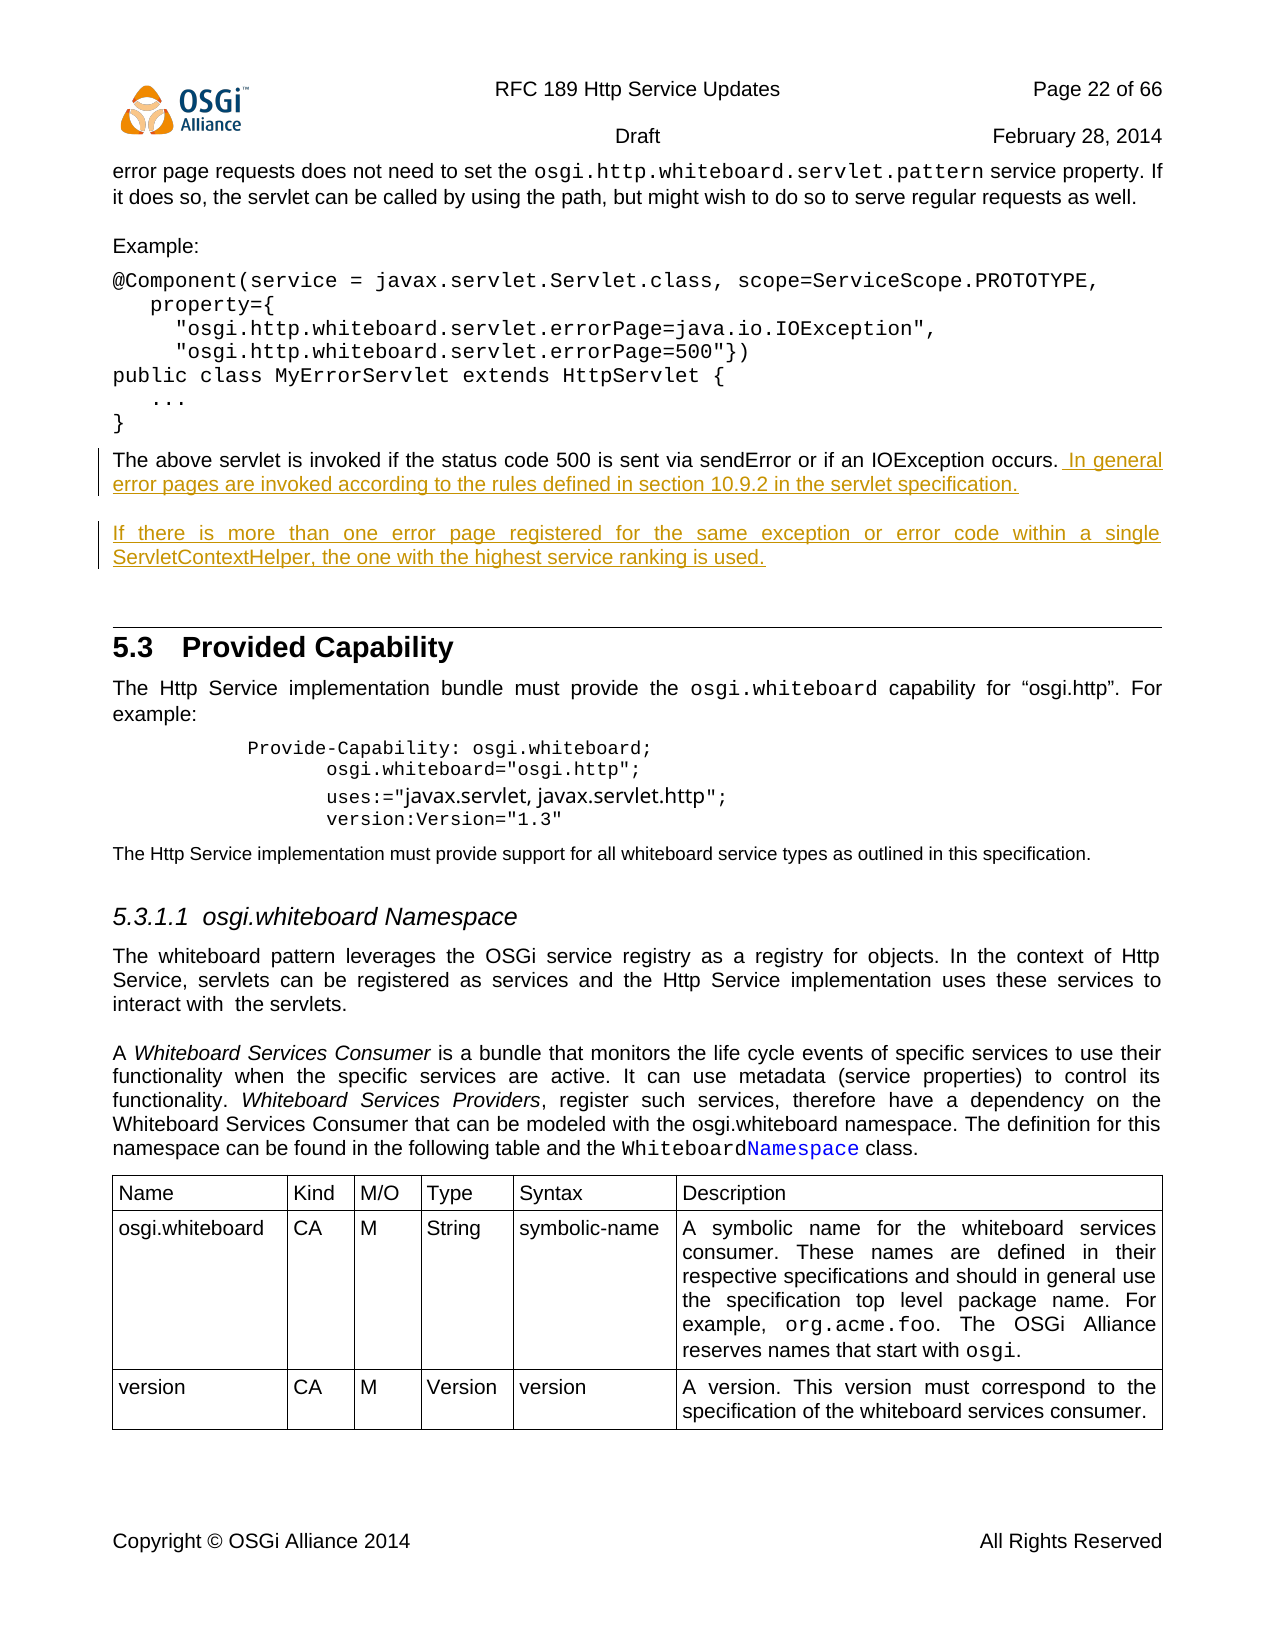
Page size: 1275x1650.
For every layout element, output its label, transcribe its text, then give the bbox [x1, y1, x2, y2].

text version:Version="1.3" [247, 809, 1162, 831]
table_cell symbolic-name [514, 1211, 676, 1369]
text The whiteboard pattern leverages the OSGi service registry as a registry for objects. In the context of Http Service, servlets can be registered as services and the Http Service implementation uses these services to interact with the servlets. [112, 943, 1162, 1015]
text Provide-Capability: osgi.whiteboard; [247, 738, 1162, 760]
text Example: [112, 234, 1162, 258]
table_cell Version [422, 1370, 513, 1428]
table_cell M [355, 1370, 421, 1428]
text "osgi.http.whiteboard.servlet.errorPage=java.io.IOException", [112, 317, 1162, 341]
text ... [112, 388, 1162, 412]
table_cell A version. This version must correspond to the specification of the whiteboard services consumer. [677, 1370, 1162, 1428]
subtitle Provided Capability [112, 628, 1162, 664]
text property={ [112, 294, 1162, 317]
text osgi.whiteboard="osgi.http"; [247, 760, 1162, 781]
table_cell String [422, 1211, 513, 1369]
table_cell version [514, 1370, 676, 1428]
table_header Name [113, 1176, 287, 1210]
table_cell CA [288, 1211, 354, 1369]
text uses:="javax.servlet, javax.servlet.http"; [247, 781, 1162, 809]
picture [113, 78, 257, 142]
table_cell A symbolic name for the whiteboard services consumer. These names are defined in their respective specifications and should in general use the specification top level package name. For example, org.acme.foo. The OSGi Alliance reserves names that start with osgi. [677, 1211, 1162, 1369]
text "osgi.http.whiteboard.servlet.errorPage=500"}) [112, 341, 1162, 365]
table_header Type [422, 1176, 513, 1210]
subtitle osgi.whiteboard Namespace [112, 902, 1162, 931]
text public class MyErrorServlet extends HttpServlet { [112, 365, 1162, 388]
text A Whiteboard Services Consumer is a bundle that monitors the life cycle events of specific services to use their functionality when the specific services are active. It can use metadata (service properties) to control its functionality. Whiteboard Services Providers, register such services, therefore have a dependency on the Whiteboard Services Consumer that can be modeled with the osgi.whiteboard namespace. The definition for this namespace can be found in the following table and the WhiteboardNamespace class. [112, 1040, 1162, 1162]
table_header M/O [355, 1176, 421, 1210]
table_header Syntax [514, 1176, 676, 1210]
table_header Kind [288, 1176, 354, 1210]
table_cell version [113, 1370, 287, 1428]
table_cell CA [288, 1370, 354, 1428]
text @Component(service = javax.servlet.Servlet.class, scope=ServiceScope.PROTOTYPE, [112, 270, 1162, 294]
text The Http Service implementation bundle must provide the osgi.whiteboard capability for “osgi.http”. For example: [112, 676, 1162, 726]
text The Http Service implementation must provide support for all whiteboard service types as outlined in this specification. [112, 843, 1162, 865]
text } [112, 412, 1162, 436]
text error page requests does not need to set the osgi.http.whiteboard.servlet.pattern service property. If it does so, the servlet can be called by using the path, but might wish to do so to serve regular requests as well. [112, 159, 1162, 209]
text The above servlet is invoked if the status code 500 is sent via sendError or if an IOException occurs. In general error pages are invoked according to the rules defined in section 10.9.2 in the servlet specification. [112, 448, 1162, 496]
table_cell M [355, 1211, 421, 1369]
table_header Description [677, 1176, 1162, 1210]
text If there is more than one error page registered for the same exception or error code within a single ServletContextHelper, the one with the highest service ranking is used. [112, 521, 1162, 569]
table_cell osgi.whiteboard [113, 1211, 287, 1369]
